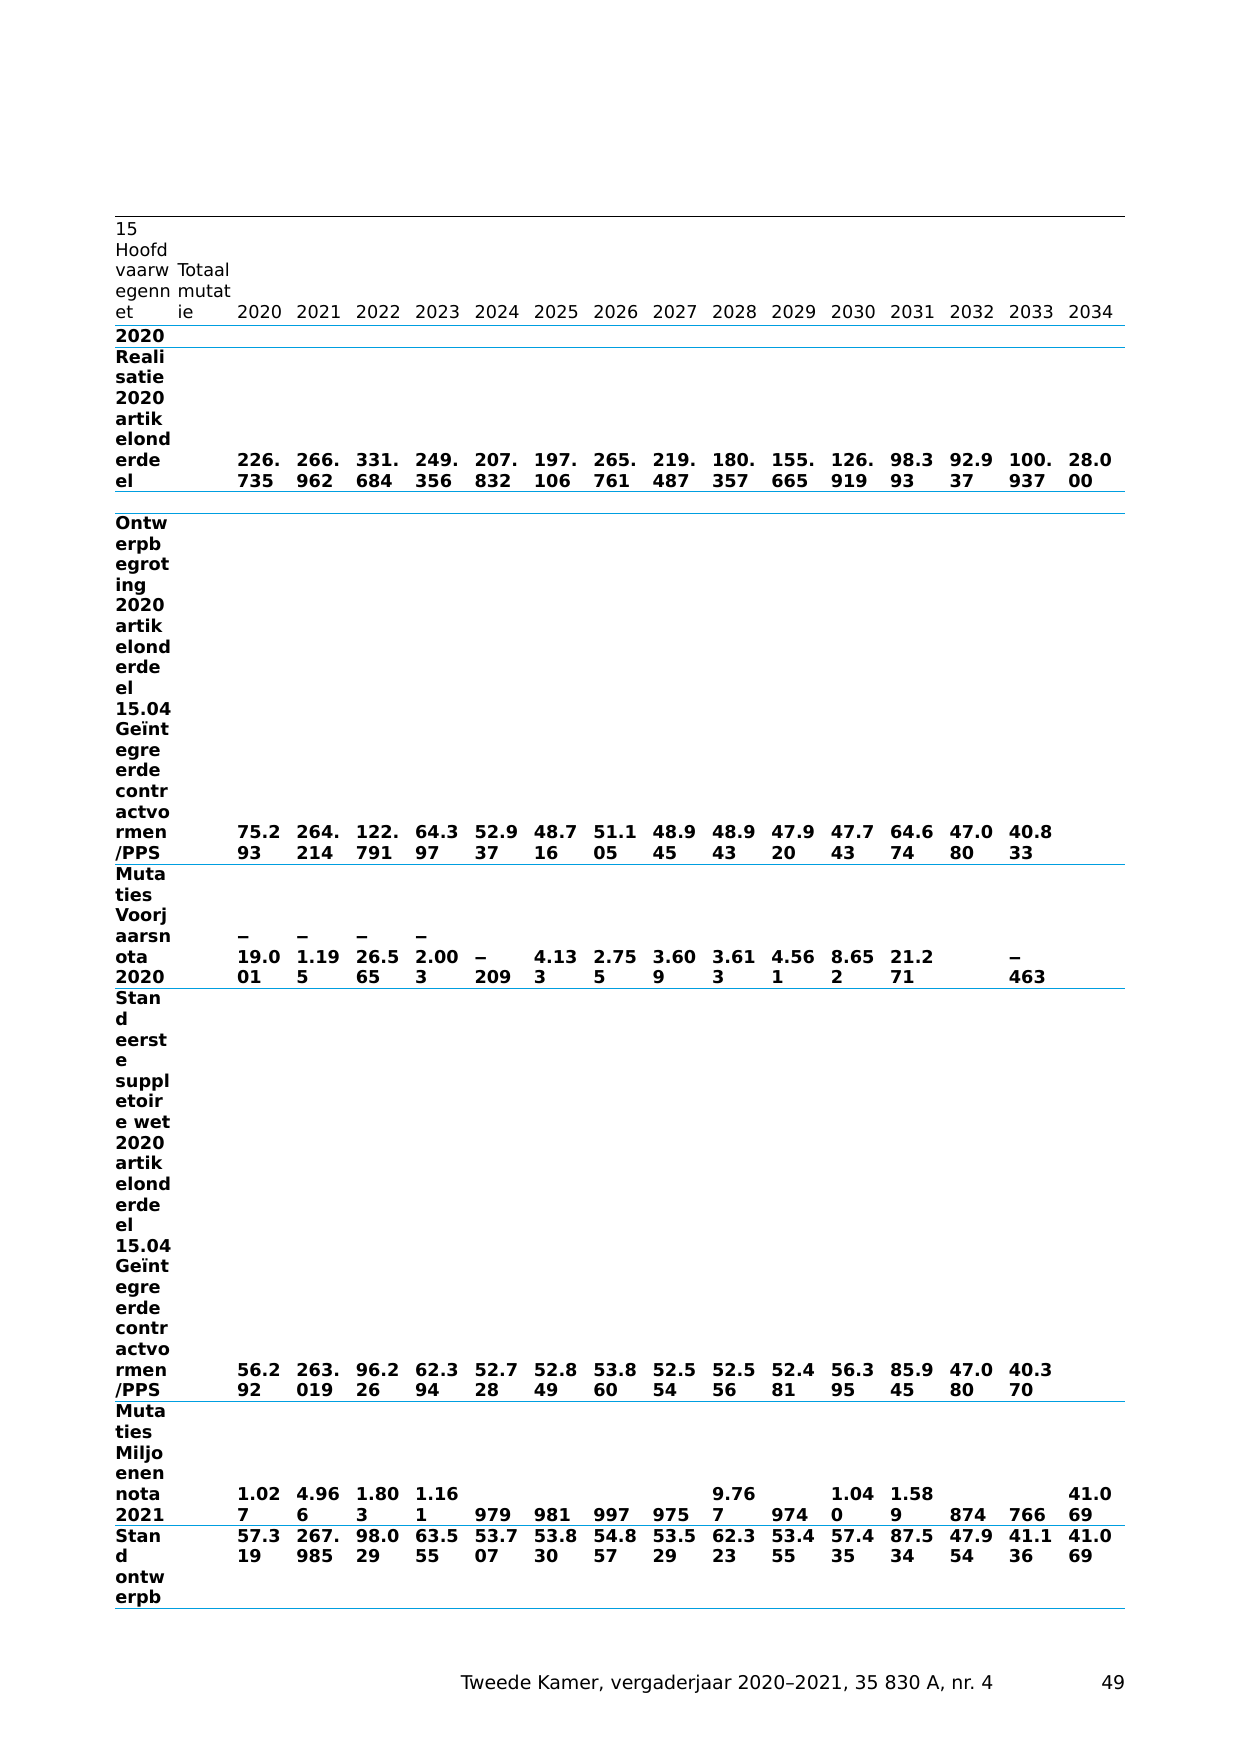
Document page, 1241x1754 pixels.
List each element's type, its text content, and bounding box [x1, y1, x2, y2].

table_cell [1065, 492, 1125, 512]
table_cell 47.743 [828, 514, 887, 863]
table_cell [1065, 514, 1125, 863]
table_cell 3.613 [709, 865, 768, 988]
table_cell 40.833 [1006, 514, 1065, 863]
table_cell 100.937 [1006, 348, 1065, 491]
table_cell 75.293 [234, 514, 293, 863]
table_cell [709, 326, 768, 346]
table_cell 56.395 [828, 989, 887, 1401]
table_cell 98.029 [353, 1526, 412, 1608]
table_cell ‒ 1.195 [293, 865, 353, 988]
table_cell ‒ 209 [471, 865, 531, 988]
table_cell 53.707 [471, 1526, 531, 1608]
table_cell 48.716 [531, 514, 590, 863]
table_cell [531, 326, 590, 346]
table_cell 52.481 [768, 989, 828, 1401]
table_cell 64.674 [887, 514, 946, 863]
table_cell 1.161 [412, 1402, 471, 1525]
table_cell [234, 492, 293, 512]
table_cell 2020 [115, 326, 174, 346]
table_cell 2.755 [590, 865, 649, 988]
table_cell [650, 492, 709, 512]
table_cell 63.555 [412, 1526, 471, 1608]
table_cell [353, 492, 412, 512]
table_cell 2025 [531, 217, 590, 325]
table_cell 41.136 [1006, 1526, 1065, 1608]
table_cell 53.860 [590, 989, 649, 1401]
table_cell [353, 326, 412, 346]
table_cell 267.985 [293, 1526, 353, 1608]
table_cell 266.962 [293, 348, 353, 491]
table_cell [828, 326, 887, 346]
table_cell 4.561 [768, 865, 828, 988]
table_cell [293, 326, 353, 346]
table_cell 874 [946, 1402, 1006, 1525]
table_cell 47.080 [946, 989, 1006, 1401]
table_cell 265.761 [590, 348, 649, 491]
table_cell Stand eerste suppletoire wet 2020 artikelonderdeel 15.04 Geïntegreerde contractvormen/PPS [115, 989, 174, 1401]
table_cell 98.393 [887, 348, 946, 491]
table_cell [768, 326, 828, 346]
table_cell Totaal mutatie [175, 217, 234, 325]
table_cell 981 [531, 1402, 590, 1525]
table_header Tabel 4 Artikel 15 Hoofdvaarwegennet [115, 191, 1125, 216]
table_cell 331.684 [353, 348, 412, 491]
table_cell Ontwerpbegroting 2020 artikelonderdeel 15.04 Geïntegreerde contractvormen/PPS [115, 514, 174, 863]
table_cell 766 [1006, 1402, 1065, 1525]
table_cell 54.857 [590, 1526, 649, 1608]
table_cell 41.069 [1065, 1526, 1125, 1608]
table_cell 21.271 [887, 865, 946, 988]
table_cell [768, 492, 828, 512]
table_cell 975 [650, 1402, 709, 1525]
table_cell [1006, 492, 1065, 512]
table_cell 1.589 [887, 1402, 946, 1525]
table_cell 2034 [1065, 217, 1125, 325]
table_cell 56.292 [234, 989, 293, 1401]
table_cell 52.728 [471, 989, 531, 1401]
table_cell 47.080 [946, 514, 1006, 863]
table_cell 3.609 [650, 865, 709, 988]
table_cell 47.954 [946, 1526, 1006, 1608]
table_cell 2024 [471, 217, 531, 325]
table_cell 2033 [1006, 217, 1065, 325]
table_cell ‒ 463 [1006, 865, 1065, 988]
table_cell [946, 492, 1006, 512]
table_cell [887, 326, 946, 346]
table_cell [1065, 989, 1125, 1401]
table_cell Mutaties Voorjaarsnota 2020 [115, 865, 174, 988]
table_cell 122.791 [353, 514, 412, 863]
table_cell 979 [471, 1402, 531, 1525]
table_cell 2029 [768, 217, 828, 325]
table_cell [175, 1402, 234, 1525]
table_cell 126.919 [828, 348, 887, 491]
table_cell ‒ 2.003 [412, 865, 471, 988]
table_cell 53.830 [531, 1526, 590, 1608]
table_cell 48.945 [650, 514, 709, 863]
table_cell 2026 [590, 217, 649, 325]
table_cell 263.019 [293, 989, 353, 1401]
table_cell ‒ 26.565 [353, 865, 412, 988]
table_cell 2020 [234, 217, 293, 325]
table_cell [650, 326, 709, 346]
table_cell 2032 [946, 217, 1006, 325]
table_cell 52.554 [650, 989, 709, 1401]
table_cell 85.945 [887, 989, 946, 1401]
table_cell 2028 [709, 217, 768, 325]
table_cell Realisatie 2020 artikelonderdeel [115, 348, 174, 491]
table_cell 2022 [353, 217, 412, 325]
table_cell [471, 326, 531, 346]
table_cell [175, 514, 234, 863]
table_cell [175, 1526, 234, 1608]
table_cell [1006, 326, 1065, 346]
table_cell 28.000 [1065, 348, 1125, 491]
table_cell 155.665 [768, 348, 828, 491]
table_cell [1065, 865, 1125, 988]
table_cell [590, 326, 649, 346]
table_cell [293, 492, 353, 512]
table_cell [471, 492, 531, 512]
table_cell 219.487 [650, 348, 709, 491]
table_cell 92.937 [946, 348, 1006, 491]
table_cell 53.455 [768, 1526, 828, 1608]
table_cell 64.397 [412, 514, 471, 863]
table_cell 53.529 [650, 1526, 709, 1608]
table_cell 47.920 [768, 514, 828, 863]
table_cell 57.435 [828, 1526, 887, 1608]
table_cell 40.370 [1006, 989, 1065, 1401]
table_cell 9.767 [709, 1402, 768, 1525]
table_cell 249.356 [412, 348, 471, 491]
table_cell 52.556 [709, 989, 768, 1401]
table_cell 62.323 [709, 1526, 768, 1608]
table_cell [412, 492, 471, 512]
table_cell [234, 326, 293, 346]
table_cell 2027 [650, 217, 709, 325]
table_cell 1.027 [234, 1402, 293, 1525]
table_cell 48.943 [709, 514, 768, 863]
table_cell 15 Hoofdvaarwegennet [115, 217, 174, 325]
table_cell 41.069 [1065, 1402, 1125, 1525]
table_cell [946, 326, 1006, 346]
table_cell Stand ontwerpb [115, 1526, 174, 1608]
table_cell 4.133 [531, 865, 590, 988]
table_cell 997 [590, 1402, 649, 1525]
table_cell 1.040 [828, 1402, 887, 1525]
table_cell 2023 [412, 217, 471, 325]
table_cell [175, 492, 234, 512]
table_cell 51.105 [590, 514, 649, 863]
table_cell ‒ 19.001 [234, 865, 293, 988]
table_cell 57.319 [234, 1526, 293, 1608]
table_cell 4.966 [293, 1402, 353, 1525]
table_cell 52.937 [471, 514, 531, 863]
table_cell [175, 865, 234, 988]
table_cell 180.357 [709, 348, 768, 491]
table_cell 264.214 [293, 514, 353, 863]
table_cell [946, 865, 1006, 988]
table_cell 87.534 [887, 1526, 946, 1608]
table_cell [175, 348, 234, 491]
table_cell [175, 989, 234, 1401]
table_cell [887, 492, 946, 512]
table_cell 197.106 [531, 348, 590, 491]
table_cell 52.849 [531, 989, 590, 1401]
table_cell [412, 326, 471, 346]
table_cell 207.832 [471, 348, 531, 491]
table_cell [175, 326, 234, 346]
table_cell 2030 [828, 217, 887, 325]
table_cell [531, 492, 590, 512]
table_cell 62.394 [412, 989, 471, 1401]
table_cell 974 [768, 1402, 828, 1525]
table_cell [1065, 326, 1125, 346]
table_cell [709, 492, 768, 512]
table_cell 8.652 [828, 865, 887, 988]
table_cell [828, 492, 887, 512]
table_cell 96.226 [353, 989, 412, 1401]
table_cell 226.735 [234, 348, 293, 491]
table_cell [590, 492, 649, 512]
table_cell Mutaties Miljoenennota 2021 [115, 1402, 174, 1525]
table_cell [115, 492, 174, 512]
table_cell 2031 [887, 217, 946, 325]
table_cell 1.803 [353, 1402, 412, 1525]
table_cell 2021 [293, 217, 353, 325]
